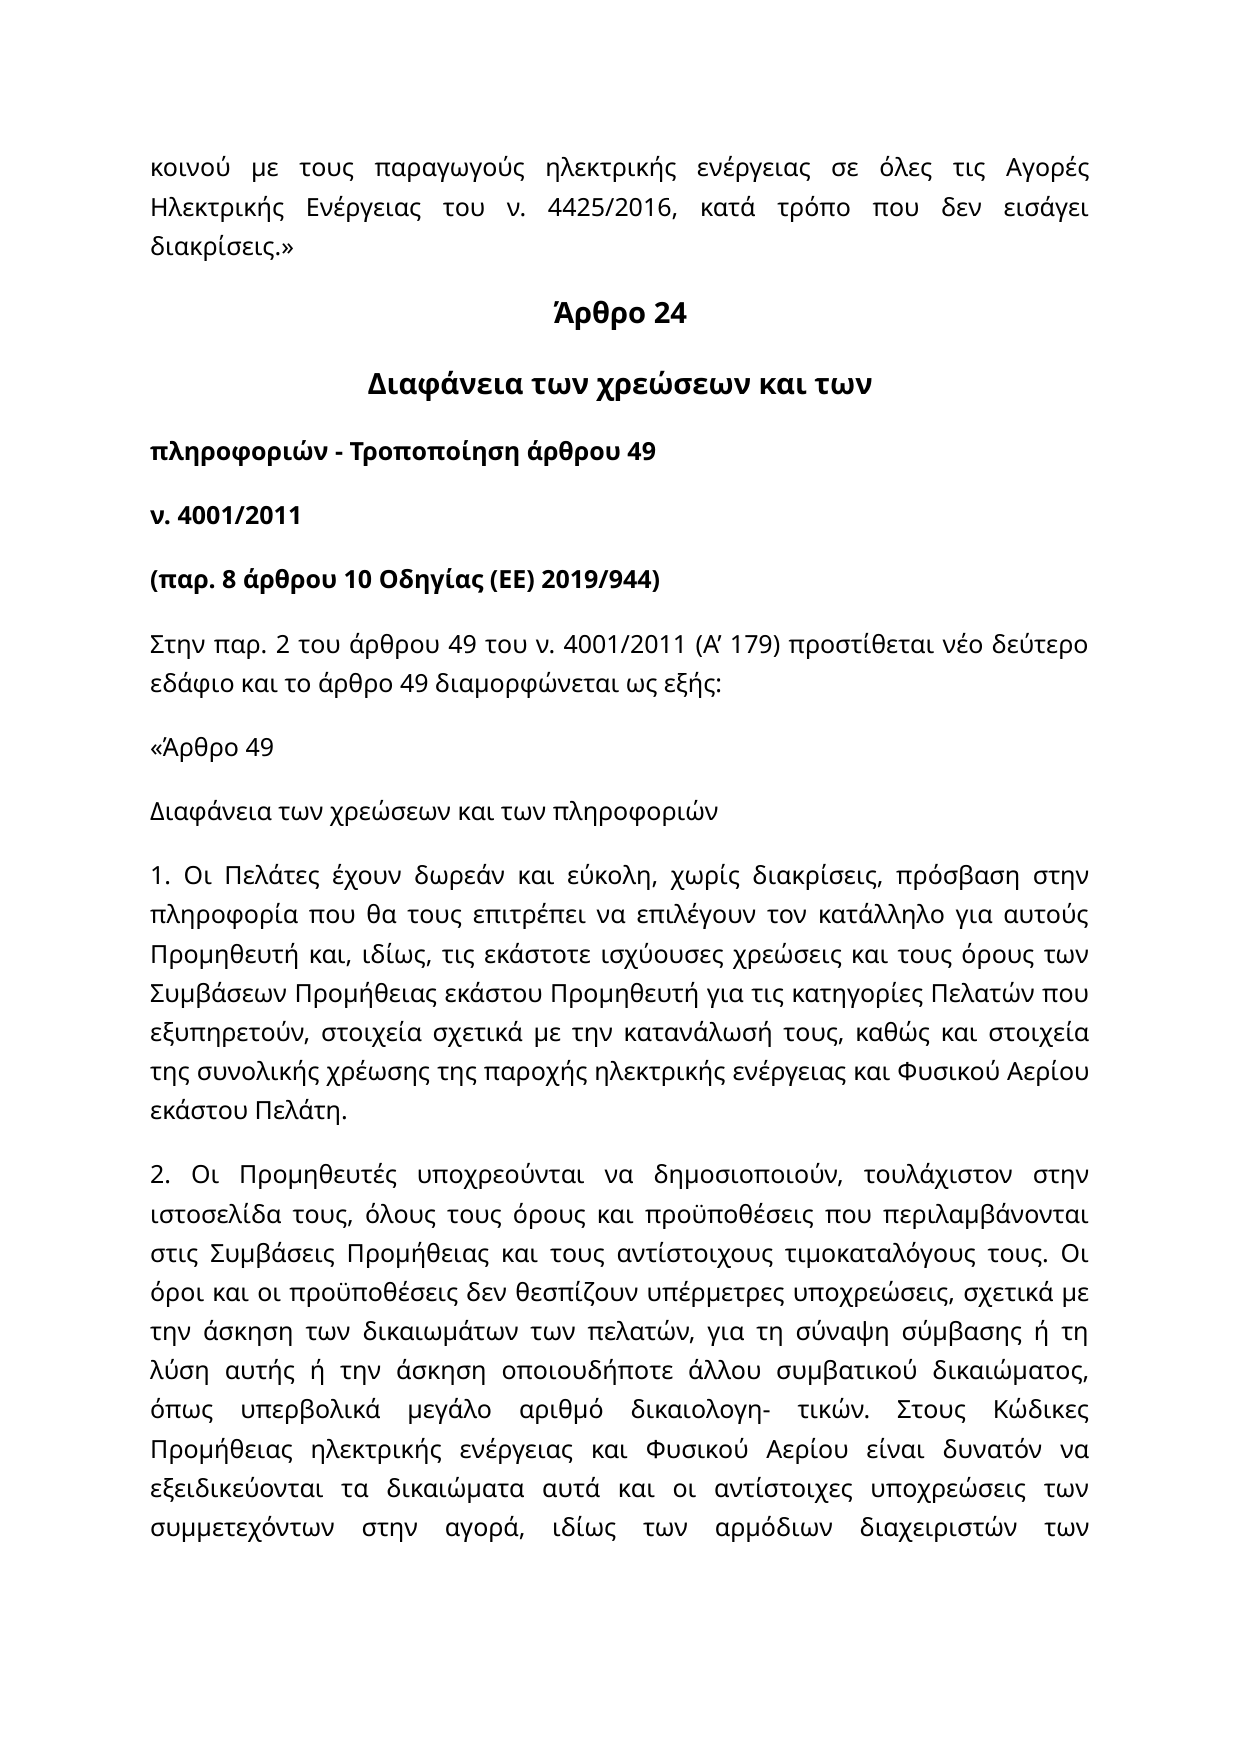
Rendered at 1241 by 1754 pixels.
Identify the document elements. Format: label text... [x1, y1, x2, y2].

subtitle Άρθρο 24 [150, 292, 1090, 332]
text πληροφοριών - Τροποποίηση άρθρου 49 [150, 434, 1090, 468]
text 2. Οι Προμηθευτές υποχρεούνται να δημοσιοποιούν, τουλάχιστον στην ιστοσελίδα τους, όλους τους όρους και προϋποθέσεις που περιλαμβάνονται στις Συμβάσεις Προμήθειας και τους αντίστοιχους τιμοκαταλόγους τους. Οι όροι και οι προϋποθέσεις δεν θεσπίζουν υπέρμετρες υποχρεώσεις, σχετικά με την άσκηση των δικαιωμάτων των πελατών, για τη σύναψη σύμβασης ή τη λύση αυτής ή την άσκηση οποιουδήποτε άλλου συμβατικού δικαιώματος, όπως υπερβολικά μεγάλο αριθμό δικαιολογη- τικών. Στους Κώδικες Προμήθειας ηλεκτρικής ενέργειας και Φυσικού Αερίου είναι δυνατόν να εξειδικεύονται τα δικαιώματα αυτά και οι αντίστοιχες υποχρεώσεις των συμμετεχόντων στην αγορά, ιδίως των αρμόδιων διαχειριστών των [150, 1157, 1090, 1544]
text ν. 4001/2011 [150, 498, 1090, 532]
text κοινού με τους παραγωγούς ηλεκτρικής ενέργειας σε όλες τις Αγορές Ηλεκτρικής Ενέργειας του ν. 4425/2016, κατά τρόπο που δεν εισάγει διακρίσεις.» [150, 150, 1090, 262]
text Διαφάνεια των χρεώσεων και των πληροφοριών [150, 794, 1090, 828]
text «Άρθρο 49 [150, 729, 1090, 764]
subtitle Διαφάνεια των χρεώσεων και των [150, 363, 1090, 403]
text 1. Οι Πελάτες έχουν δωρεάν και εύκολη, χωρίς διακρίσεις, πρόσβαση στην πληροφορία που θα τους επιτρέπει να επιλέγουν τον κατάλληλο για αυτούς Προμηθευτή και, ιδίως, τις εκάστοτε ισχύουσες χρεώσεις και τους όρους των Συμβάσεων Προμήθειας εκάστου Προμηθευτή για τις κατηγορίες Πελατών που εξυπηρετούν, στοιχεία σχετικά με την κατανάλωσή τους, καθώς και στοιχεία της συνολικής χρέωσης της παροχής ηλεκτρικής ενέργειας και Φυσικού Αερίου εκάστου Πελάτη. [150, 858, 1090, 1127]
text (παρ. 8 άρθρου 10 Οδηγίας (ΕΕ) 2019/944) [150, 562, 1090, 596]
text Στην παρ. 2 του άρθρου 49 του ν. 4001/2011 (Α’ 179) προστίθεται νέο δεύτερο εδάφιο και το άρθρο 49 διαμορφώνεται ως εξής: [150, 626, 1090, 699]
